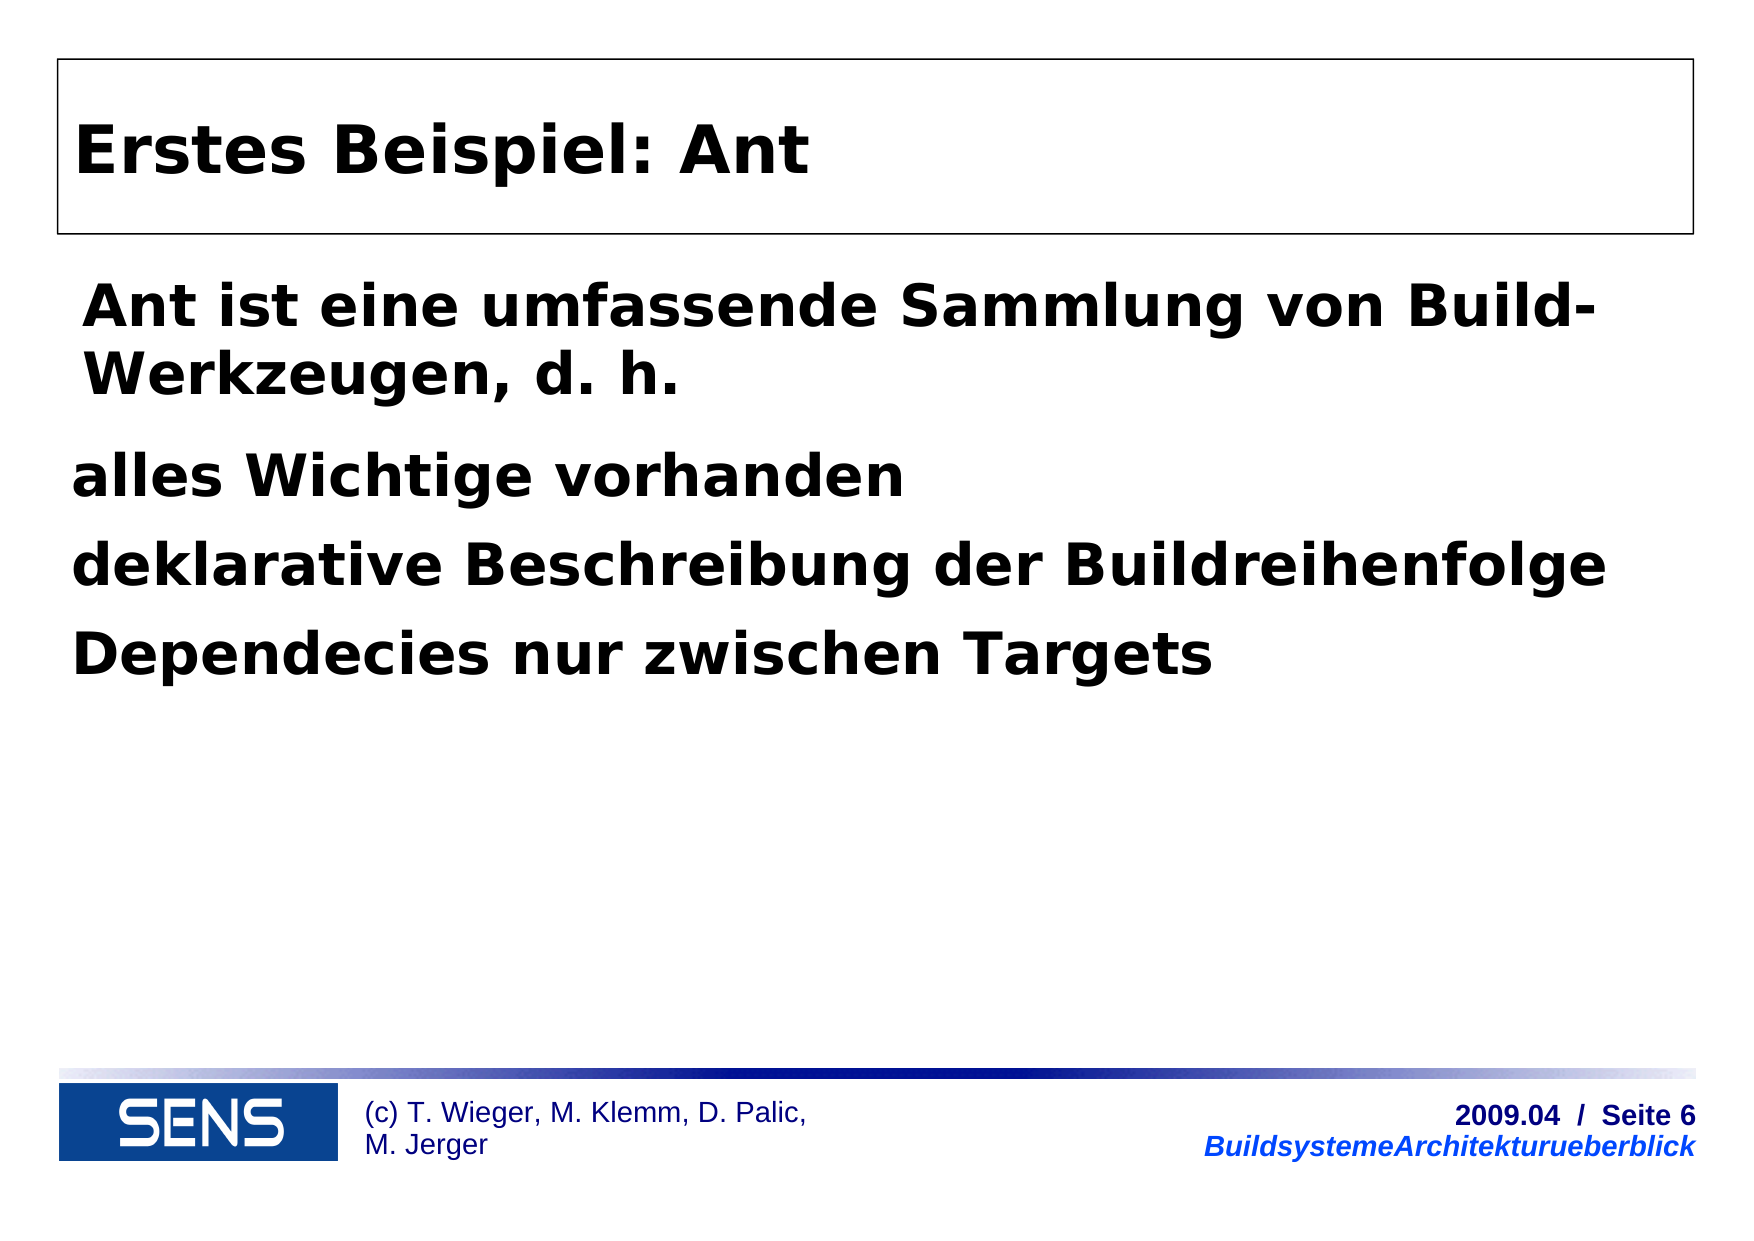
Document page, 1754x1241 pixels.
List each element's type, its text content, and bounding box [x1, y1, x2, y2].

picture [59, 1083, 338, 1161]
list Ant ist eine umfassende Sammlung von Build-Werkzeugen, d. h. alles Wichtige vorhanden deklarative Beschreibung der Buildreihenfolge Dependecies nur zwischen Targets [71, 272, 1693, 1038]
picture [59, 1068, 1696, 1079]
title Erstes Beispiel: Ant [73, 61, 1693, 241]
